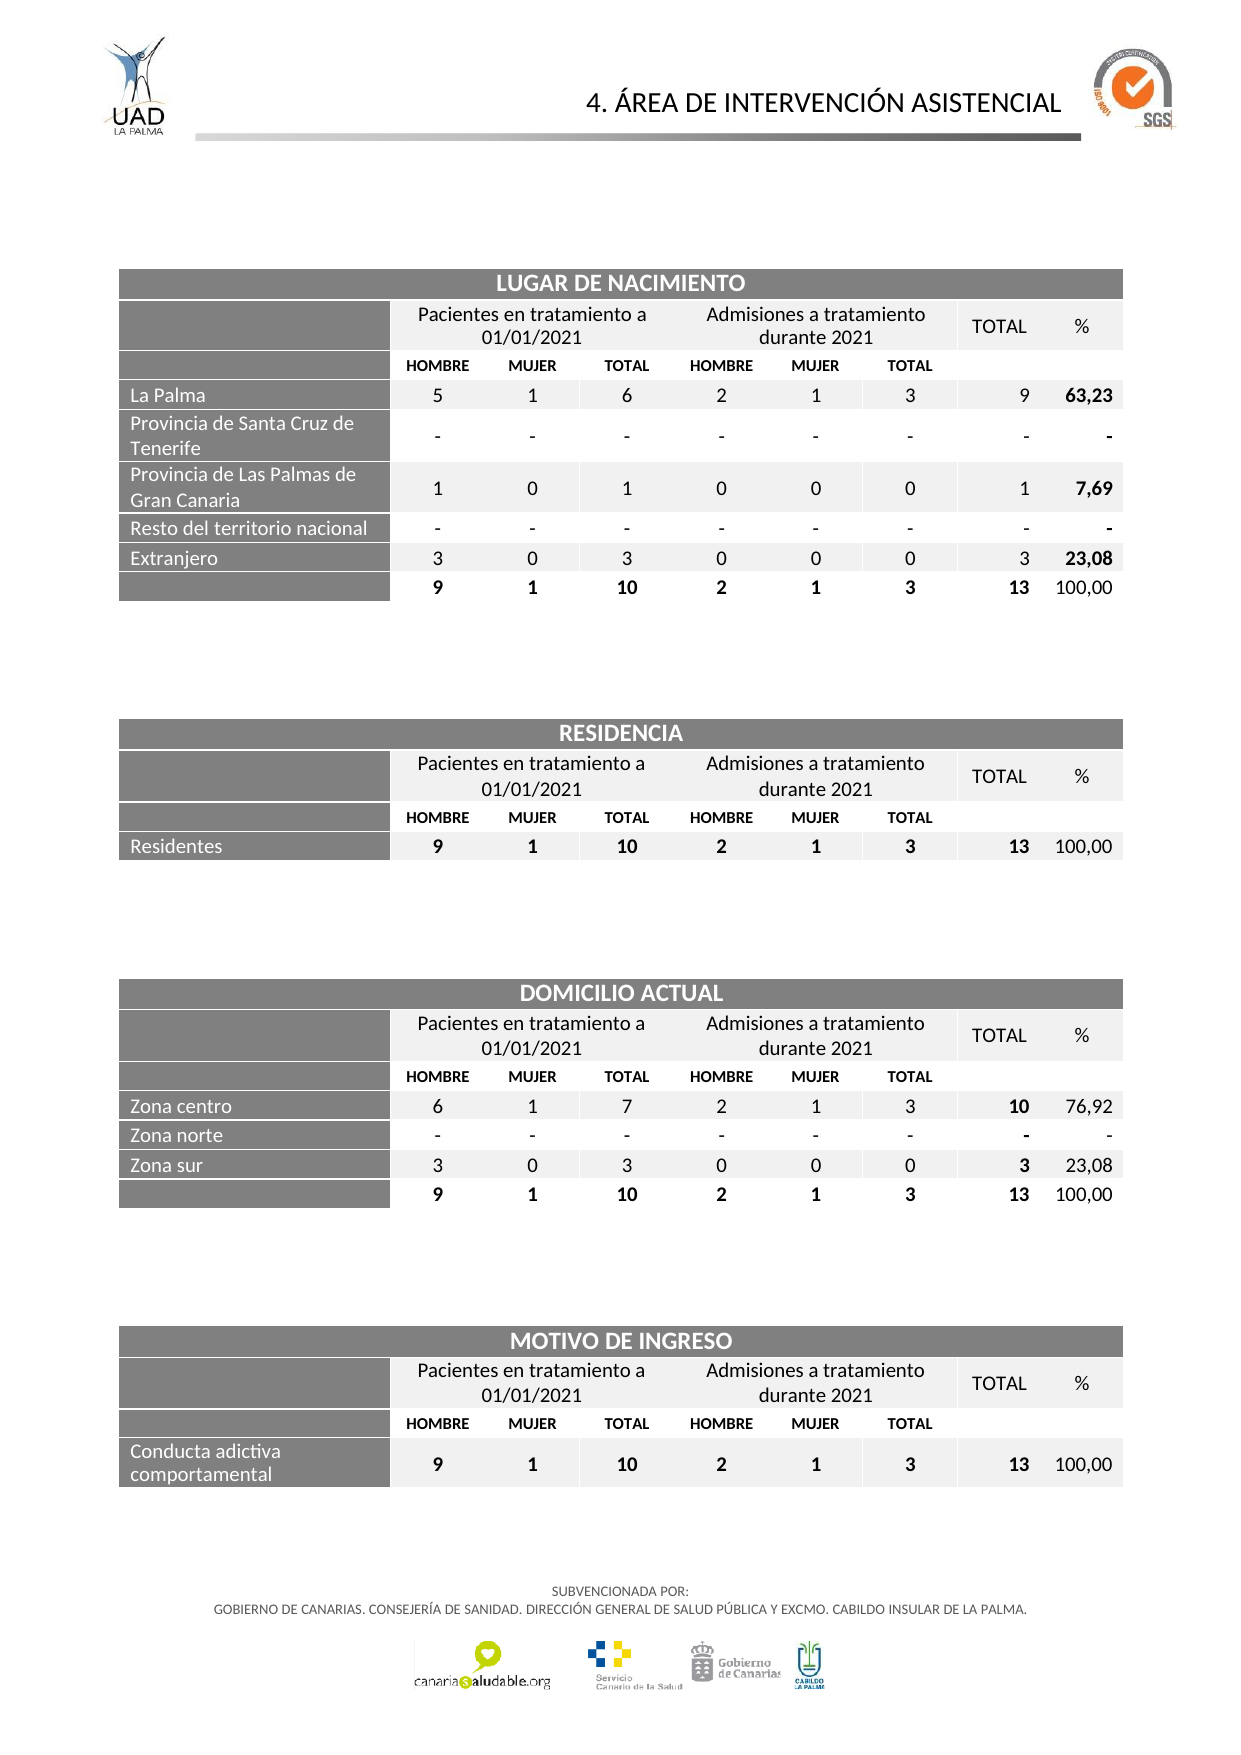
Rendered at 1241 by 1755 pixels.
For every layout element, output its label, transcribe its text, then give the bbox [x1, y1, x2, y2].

table_cell - [863, 1121, 958, 1149]
table_cell 100,00 [1041, 1438, 1123, 1487]
table_cell [119, 301, 390, 350]
table_cell 3 [958, 543, 1041, 571]
table_cell 13 [958, 1180, 1041, 1208]
table_cell - [391, 514, 485, 542]
table_cell - [391, 1121, 485, 1149]
table_cell Zona sur [119, 1150, 390, 1178]
table_cell - [769, 410, 863, 461]
table_cell TOTAL [580, 351, 674, 379]
table_cell - [958, 410, 1041, 461]
table_cell 7 [580, 1091, 674, 1119]
table_cell - [769, 514, 863, 542]
table_cell La Palma [119, 380, 390, 409]
table_cell Pacientes en tratamiento a 01/01/2021 [391, 1358, 674, 1408]
table_cell 7,69 [1041, 462, 1123, 512]
table_cell MUJER [485, 1410, 579, 1437]
table_cell 63,23 [1041, 380, 1123, 409]
table_cell 1 [769, 380, 862, 409]
table_header DOMICILIO ACTUAL [119, 979, 1123, 1009]
table_cell - [769, 1121, 863, 1149]
table_cell TOTAL [958, 751, 1041, 801]
table_cell - [485, 410, 579, 461]
table_cell HOMBRE [391, 351, 485, 379]
table_cell 2 [674, 572, 769, 601]
table_cell [119, 1358, 390, 1408]
table_cell - [674, 410, 769, 461]
table_cell Conducta adictiva comportamental [119, 1438, 390, 1487]
table_cell 6 [391, 1091, 485, 1119]
table_cell 13 [958, 572, 1041, 601]
table_cell 2 [674, 1091, 769, 1119]
table_cell 0 [485, 1150, 579, 1178]
table_cell 1 [958, 462, 1041, 512]
table_cell MUJER [769, 1062, 863, 1090]
table_cell TOTAL [958, 1010, 1041, 1061]
table_cell % [1041, 751, 1123, 801]
table_cell % [1041, 301, 1123, 350]
table_cell - [674, 1121, 769, 1149]
table_cell - [958, 1121, 1041, 1149]
table_cell 0 [769, 462, 862, 512]
table_cell 3 [863, 380, 957, 409]
table_cell - [958, 514, 1041, 542]
table_cell 100,00 [1041, 832, 1123, 860]
table_cell HOMBRE [674, 1062, 769, 1090]
table_cell [119, 1010, 390, 1061]
table_cell TOTAL [863, 1410, 958, 1437]
table_cell 0 [485, 543, 579, 571]
table_cell 9 [391, 832, 485, 860]
table_cell [958, 1062, 1041, 1090]
table_cell % [1041, 1010, 1123, 1061]
table_cell [958, 351, 1041, 379]
table_header RESIDENCIA [119, 719, 1123, 749]
table_cell [119, 803, 390, 831]
table_cell 0 [863, 543, 957, 571]
table_cell 1 [485, 572, 579, 601]
table_cell 9 [958, 380, 1041, 409]
table_cell Admisiones a tratamiento durante 2021 [674, 751, 957, 801]
table_cell 10 [580, 832, 674, 860]
table_cell TOTAL [958, 301, 1041, 350]
table_cell 0 [674, 1150, 769, 1178]
table_cell Provincia de Las Palmas de Gran Canaria [119, 462, 390, 512]
table_cell 1 [485, 1091, 579, 1119]
table_cell TOTAL [863, 351, 958, 379]
table_header LUGAR DE NACIMIENTO [119, 269, 1123, 299]
table_cell 1 [485, 832, 579, 860]
table_cell 1 [769, 1180, 863, 1208]
table_cell Extranjero [119, 543, 390, 571]
table_cell [958, 1410, 1041, 1437]
table_cell [119, 751, 390, 801]
table_cell 10 [580, 572, 674, 601]
table_cell Pacientes en tratamiento a 01/01/2021 [391, 301, 674, 350]
table_cell [1041, 351, 1123, 379]
table_cell - [1041, 514, 1123, 542]
table_cell 3 [391, 543, 485, 571]
table_cell 0 [863, 1150, 957, 1178]
table_cell - [580, 514, 674, 542]
table_cell 13 [958, 1438, 1041, 1487]
table_cell 3 [580, 543, 674, 571]
table_cell 23,08 [1041, 1150, 1123, 1178]
table_cell [958, 803, 1041, 831]
table_cell 9 [391, 1438, 485, 1487]
table_cell 2 [674, 1180, 769, 1208]
table_cell Pacientes en tratamiento a 01/01/2021 [391, 751, 674, 801]
table_cell 3 [958, 1150, 1041, 1178]
table_cell MUJER [769, 1410, 863, 1437]
table_cell TOTAL [958, 1358, 1041, 1408]
table_cell 5 [391, 380, 485, 409]
table_cell - [580, 1121, 674, 1149]
table_cell [1041, 803, 1123, 831]
table_cell [1041, 1062, 1123, 1090]
table_cell 1 [485, 1438, 579, 1487]
table_cell TOTAL [580, 1062, 674, 1090]
table_cell Admisiones a tratamiento durante 2021 [674, 1358, 957, 1408]
table_cell Zona centro [119, 1091, 390, 1119]
table_cell 3 [863, 572, 958, 601]
table_cell MUJER [769, 351, 863, 379]
table_cell 3 [863, 1180, 958, 1208]
table_cell 100,00 [1041, 1180, 1123, 1208]
table_cell MUJER [485, 803, 579, 831]
table_cell MUJER [769, 803, 863, 831]
table_cell 2 [674, 1438, 769, 1487]
table_cell [119, 351, 390, 379]
table_cell 13 [958, 832, 1041, 860]
table_cell TOTAL [863, 803, 958, 831]
table_cell 1 [580, 462, 674, 512]
table_cell - [863, 410, 958, 461]
table_cell 6 [580, 380, 674, 409]
table_cell 0 [674, 462, 769, 512]
table_cell 1 [769, 832, 862, 860]
table_cell 0 [769, 1150, 862, 1178]
table_cell 1 [769, 1438, 862, 1487]
table_cell 1 [769, 572, 863, 601]
table_cell [119, 1180, 390, 1208]
table_cell [119, 572, 390, 601]
table_cell HOMBRE [674, 1410, 769, 1437]
table_cell 1 [391, 462, 485, 512]
table_cell % [1041, 1358, 1123, 1408]
table_cell MUJER [485, 1062, 579, 1090]
table_cell - [1041, 1121, 1123, 1149]
table_cell HOMBRE [391, 803, 485, 831]
table_cell 9 [391, 1180, 485, 1208]
table_cell 2 [674, 380, 769, 409]
table_cell Zona norte [119, 1121, 390, 1149]
table_cell 9 [391, 572, 485, 601]
table_cell 23,08 [1041, 543, 1123, 571]
table_cell 3 [863, 832, 957, 860]
table_cell - [1041, 410, 1123, 461]
table_cell HOMBRE [674, 351, 769, 379]
table_cell 1 [485, 1180, 579, 1208]
table_cell 76,92 [1041, 1091, 1123, 1119]
table_cell - [485, 1121, 579, 1149]
table_cell 10 [580, 1180, 674, 1208]
table_cell 3 [863, 1091, 957, 1119]
table_cell - [674, 514, 769, 542]
table_cell [1041, 1410, 1123, 1437]
table_cell - [485, 514, 579, 542]
table_cell 0 [485, 462, 579, 512]
table_cell Admisiones a tratamiento durante 2021 [674, 1010, 957, 1061]
table_cell 0 [863, 462, 957, 512]
table_cell - [391, 410, 485, 461]
table_cell 3 [863, 1438, 957, 1487]
table_cell HOMBRE [674, 803, 769, 831]
table_cell TOTAL [580, 1410, 674, 1437]
table_cell Admisiones a tratamiento durante 2021 [674, 301, 957, 350]
table_cell 1 [769, 1091, 862, 1119]
table_cell [119, 1062, 390, 1090]
table_cell Pacientes en tratamiento a 01/01/2021 [391, 1010, 674, 1061]
table_header MOTIVO DE INGRESO [119, 1326, 1123, 1357]
table_cell 2 [674, 832, 769, 860]
table_cell Resto del territorio nacional [119, 514, 390, 542]
table_cell 0 [769, 543, 862, 571]
table_cell Provincia de Santa Cruz de Tenerife [119, 410, 390, 461]
table_cell 10 [958, 1091, 1041, 1119]
table_cell HOMBRE [391, 1062, 485, 1090]
table_cell 1 [485, 380, 579, 409]
table_cell 100,00 [1041, 572, 1123, 601]
table_cell 0 [674, 543, 769, 571]
table_cell 3 [391, 1150, 485, 1178]
table_cell HOMBRE [391, 1410, 485, 1437]
table_cell TOTAL [580, 803, 674, 831]
table_cell 3 [580, 1150, 674, 1178]
table_cell Residentes [119, 832, 390, 860]
table_cell - [863, 514, 958, 542]
table_cell - [580, 410, 674, 461]
table_cell [119, 1410, 390, 1437]
table_cell 10 [580, 1438, 674, 1487]
table_cell MUJER [485, 351, 579, 379]
table_cell TOTAL [863, 1062, 958, 1090]
